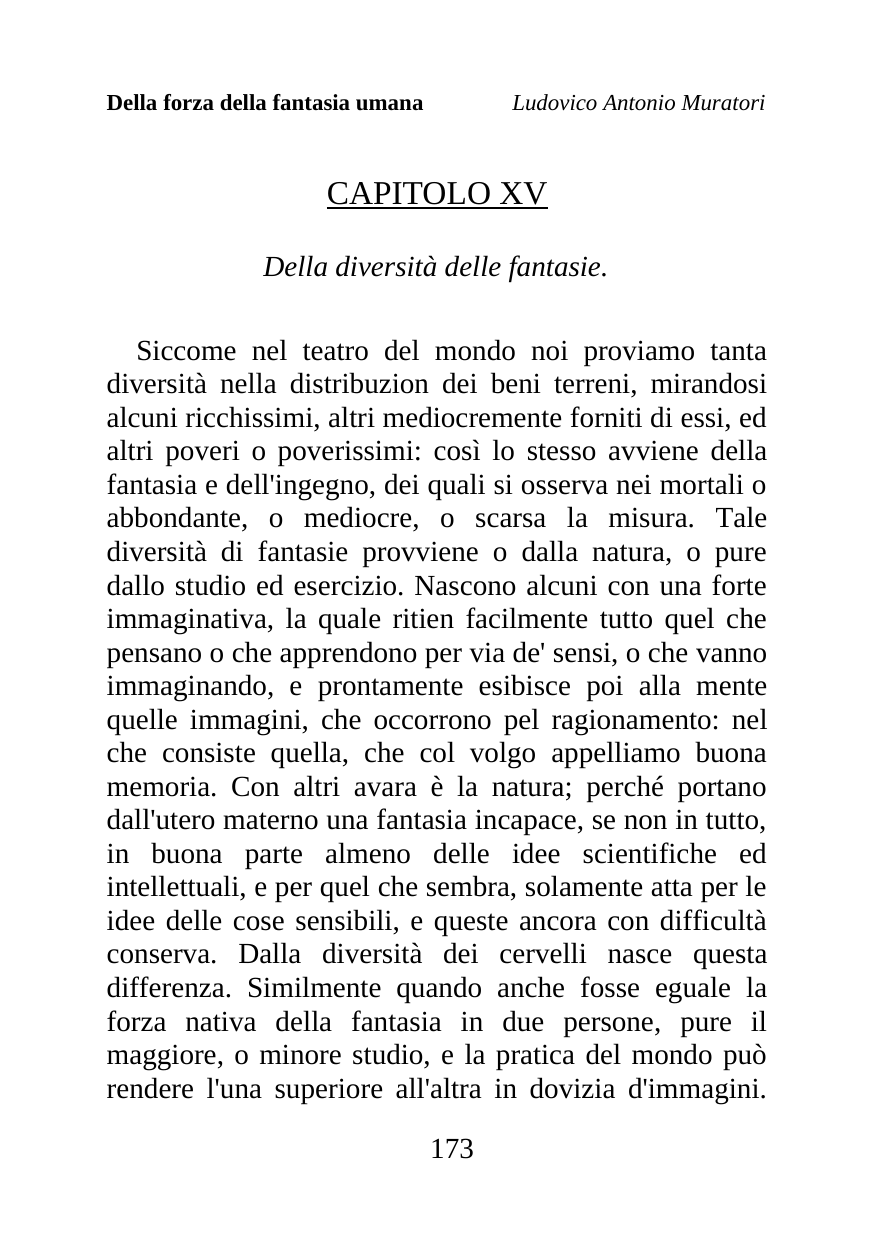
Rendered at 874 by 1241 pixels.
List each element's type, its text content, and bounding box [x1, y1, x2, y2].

subtitle CAPITOLO XV [106, 173, 768, 212]
subtitle Della diversità delle fantasie. [106, 249, 768, 283]
text Siccome nel teatro del mondo noi proviamo tanta diversità nella distribuzion dei beni terreni, mirandosi alcuni ricchissimi, altri mediocremente forniti di essi, ed altri poveri o poverissimi: così lo stesso avviene della fantasia e dell'ingegno, dei quali si osserva nei mortali o abbondante, o mediocre, o scarsa la misura. Tale diversità di fantasie provviene o dalla natura, o pure dallo studio ed esercizio. Nascono alcuni con una forte immaginativa, la quale ritien facilmente tutto quel che pensano o che apprendono per via de' sensi, o che vanno immaginando, e prontamente esibisce poi alla mente quelle immagini, che occorrono pel ragionamento: nel che consiste quella, che col volgo appelliamo buona memoria. Con altri avara è la natura; perché portano dall'utero materno una fantasia incapace, se non in tutto, in buona parte almeno delle idee scientifiche ed intellettuali, e per quel che sembra, solamente atta per le idee delle cose sensibili, e queste ancora con difficultà conserva. Dalla diversità dei cervelli nasce questa differenza. Similmente quando anche fosse eguale la forza nativa della fantasia in due persone, pure il maggiore, o minore studio, e la pratica del mondo può rendere l'una superiore all'altra in dovizia d'immagini. [106, 333, 768, 1104]
